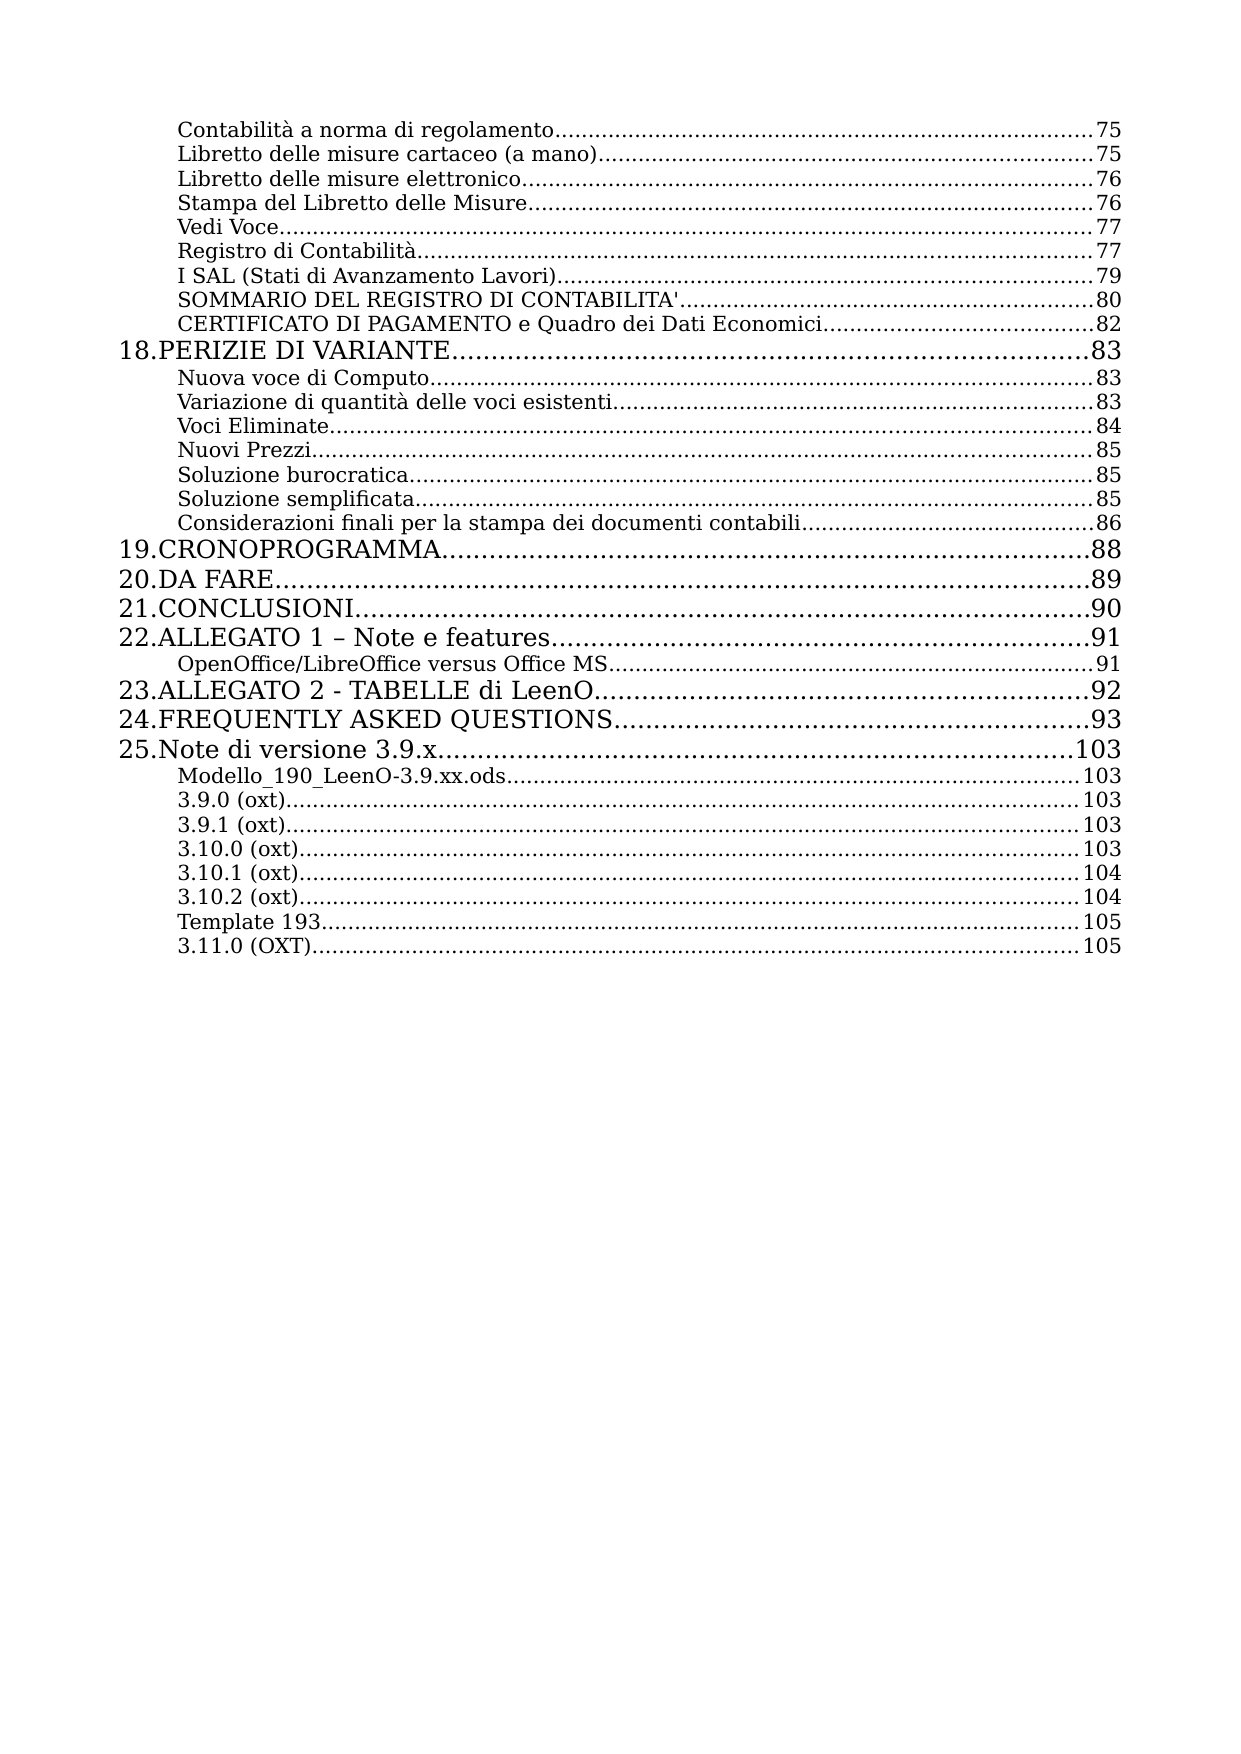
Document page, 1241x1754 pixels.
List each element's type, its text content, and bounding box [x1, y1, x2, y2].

text I SAL (Stati di Avanzamento Lavori) 79 [177, 264, 1122, 288]
text Soluzione semplificata 85 [177, 487, 1122, 511]
text 25.Note di versione 3.9.x 103 [118, 735, 1122, 764]
text Registro di Contabilità 77 [177, 239, 1122, 264]
text 23.ALLEGATO 2 - TABELLE di LeenO 92 [118, 677, 1122, 706]
text Vedi Voce 77 [177, 215, 1122, 239]
text 3.11.0 (OXT) 105 [177, 934, 1122, 958]
text 3.10.1 (oxt) 104 [177, 861, 1122, 885]
text 21.CONCLUSIONI 90 [118, 594, 1122, 623]
text Variazione di quantità delle voci esistenti. 83 [177, 390, 1122, 414]
text CERTIFICATO DI PAGAMENTO e Quadro dei Dati Economici 82 [177, 312, 1122, 337]
text Voci Eliminate 84 [177, 414, 1122, 438]
text 3.10.0 (oxt) 103 [177, 837, 1122, 861]
text 3.9.1 (oxt) 103 [177, 813, 1122, 837]
text Template 193 105 [177, 910, 1122, 934]
text Libretto delle misure cartaceo (a mano) 75 [177, 142, 1122, 167]
text Modello_190_LeenO-3.9.xx.ods 103 [177, 764, 1122, 788]
text 24.FREQUENTLY ASKED QUESTIONS 93 [118, 706, 1122, 735]
text Nuovi Prezzi 85 [177, 438, 1122, 463]
text 20.DA FARE 89 [118, 565, 1122, 594]
text SOMMARIO DEL REGISTRO DI CONTABILITA' 80 [177, 288, 1122, 312]
text Libretto delle misure elettronico 76 [177, 167, 1122, 191]
text 3.10.2 (oxt) 104 [177, 885, 1122, 910]
text OpenOffice/LibreOffice versus Office MS 91 [177, 652, 1122, 677]
text 22.ALLEGATO 1 – Note e features 91 [118, 623, 1122, 652]
text 18.PERIZIE DI VARIANTE 83 [118, 337, 1122, 366]
text 19.CRONOPROGRAMMA 88 [118, 536, 1122, 565]
text Soluzione burocratica 85 [177, 463, 1122, 487]
text Considerazioni finali per la stampa dei documenti contabili 86 [177, 511, 1122, 536]
text Contabilità a norma di regolamento 75 [177, 118, 1122, 142]
text Nuova voce di Computo 83 [177, 366, 1122, 390]
text Stampa del Libretto delle Misure 76 [177, 191, 1122, 215]
text 3.9.0 (oxt) 103 [177, 788, 1122, 813]
